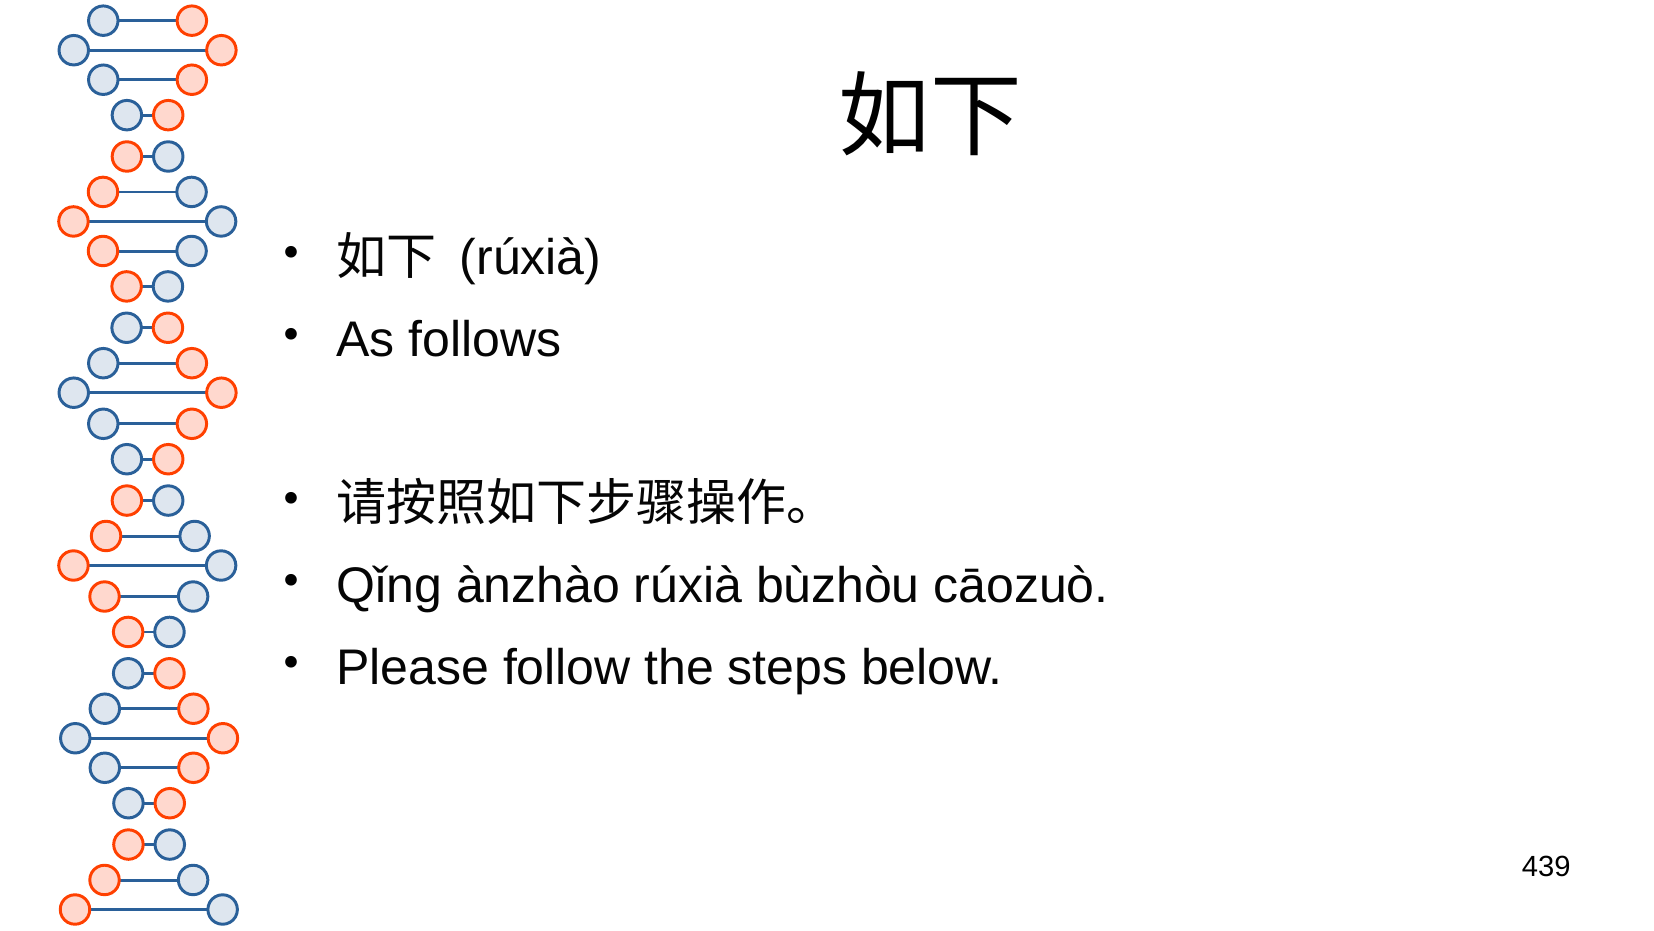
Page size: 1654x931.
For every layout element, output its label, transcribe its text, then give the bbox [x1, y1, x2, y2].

list 如下 (rúxià) As follows 请按照如下步骤操作。 Qǐng ànzhào rúxià bùzhòu cāozuò. Please follow the steps below. [265, 224, 1595, 764]
title 如下 [265, 35, 1595, 189]
